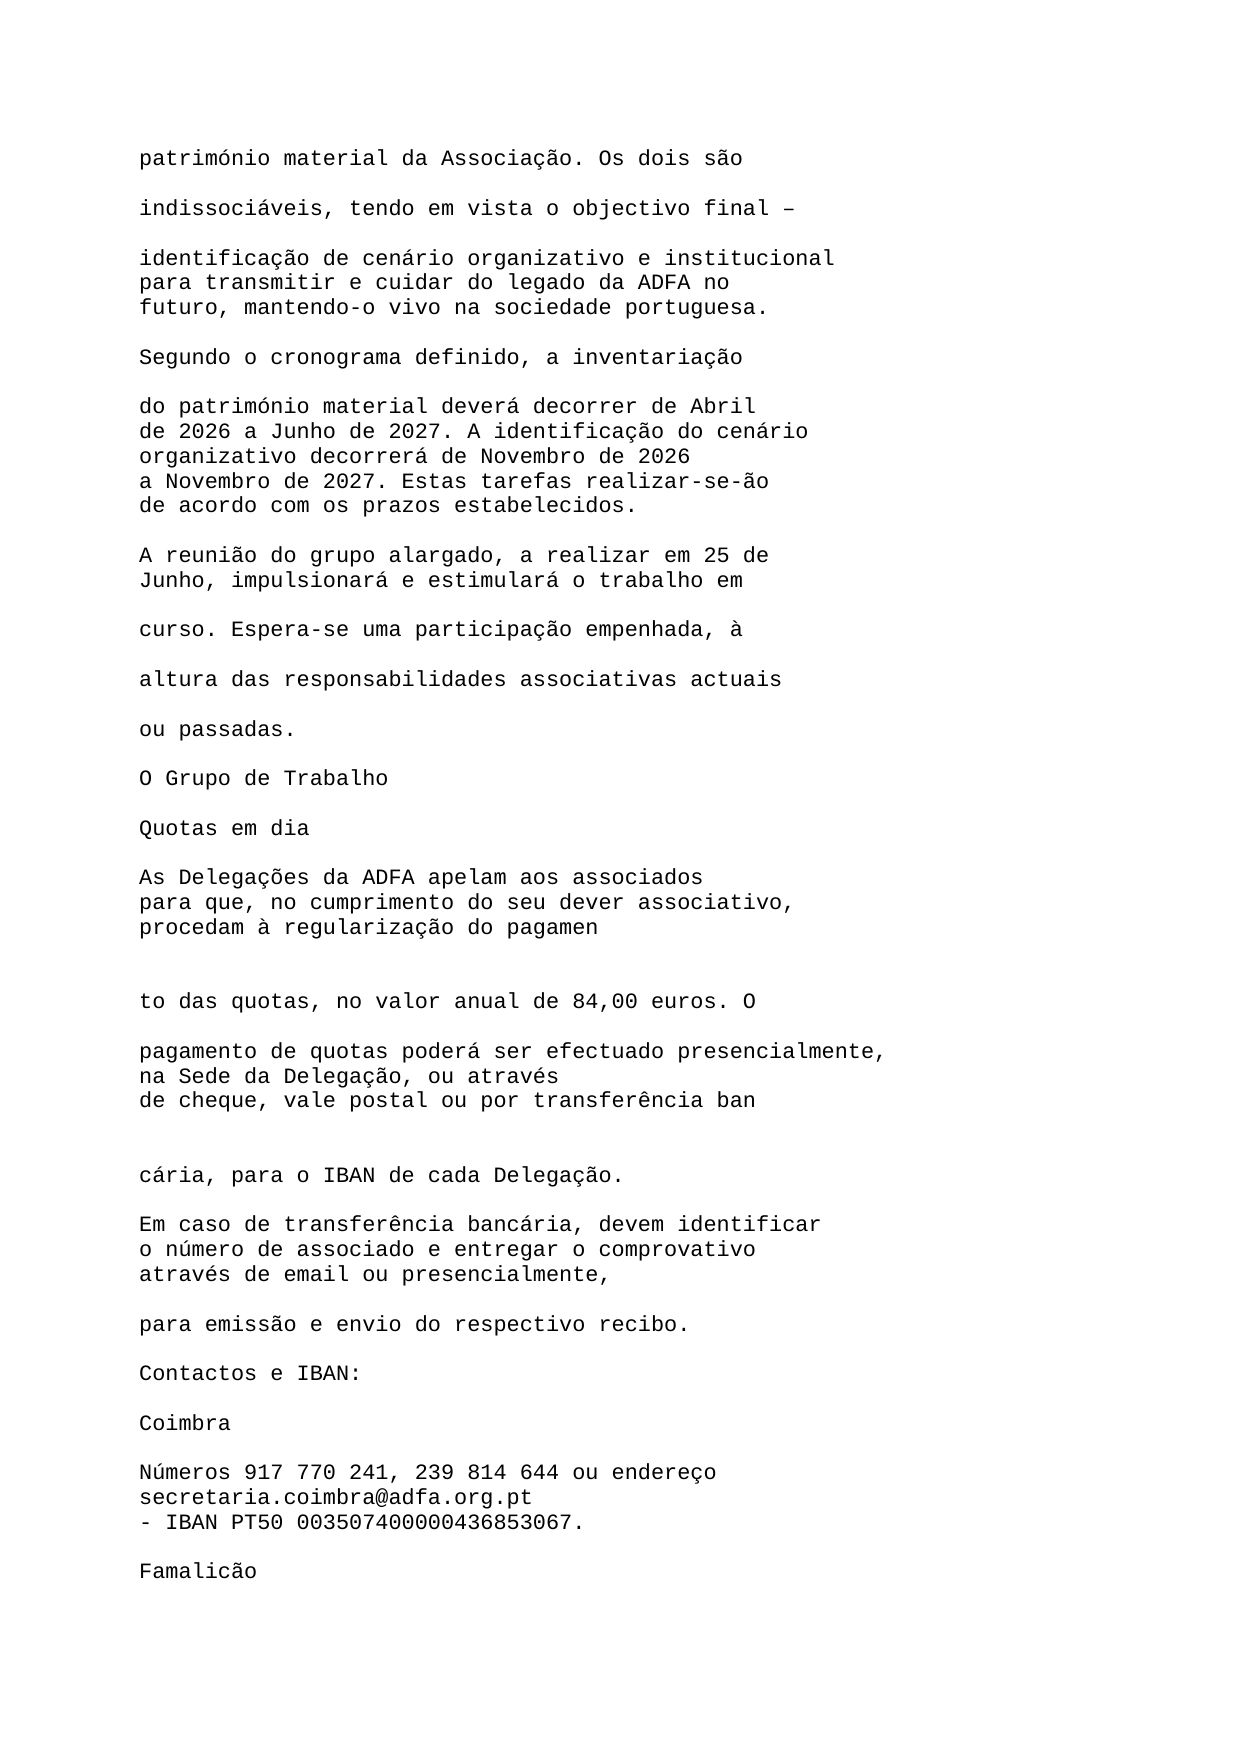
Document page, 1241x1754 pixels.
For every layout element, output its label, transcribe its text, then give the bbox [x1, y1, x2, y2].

text curso. Espera-se uma participação empenhada, à [139, 619, 1101, 643]
text do património material deverá decorrer de Abril [139, 396, 1101, 420]
text indissociáveis, tendo em vista o objectivo final – [139, 197, 1101, 222]
text Em caso de transferência bancária, devem identificar [139, 1214, 1101, 1238]
text pagamento de quotas poderá ser efectuado presencialmente, [139, 1040, 1101, 1065]
text As Delegações da ADFA apelam aos associados [139, 867, 1101, 891]
text organizativo decorrerá de Novembro de 2026 [139, 445, 1101, 470]
text O Grupo de Trabalho [139, 767, 1101, 792]
text Junho, impulsionará e estimulará o trabalho em [139, 569, 1101, 594]
text de acordo com os prazos estabelecidos. [139, 495, 1101, 519]
text de cheque, vale postal ou por transferência ban [139, 1090, 1101, 1114]
text A reunião do grupo alargado, a realizar em 25 de [139, 544, 1101, 569]
text património material da Associação. Os dois são [139, 148, 1101, 172]
text Números 917 770 241, 239 814 644 ou endereço [139, 1462, 1101, 1486]
text ou passadas. [139, 718, 1101, 743]
text Segundo o cronograma definido, a inventariação [139, 346, 1101, 371]
text para transmitir e cuidar do legado da ADFA no [139, 272, 1101, 296]
text de 2026 a Junho de 2027. A identificação do cenário [139, 420, 1101, 445]
text futuro, mantendo-o vivo na sociedade portuguesa. [139, 296, 1101, 321]
text para que, no cumprimento do seu dever associativo, [139, 891, 1101, 916]
text Coimbra [139, 1412, 1101, 1437]
text a Novembro de 2027. Estas tarefas realizar-se-ão [139, 470, 1101, 495]
text através de email ou presencialmente, [139, 1263, 1101, 1288]
text para emissão e envio do respectivo recibo. [139, 1313, 1101, 1338]
text altura das responsabilidades associativas actuais [139, 668, 1101, 693]
text Contactos e IBAN: [139, 1362, 1101, 1387]
text identificação de cenário organizativo e institucional [139, 247, 1101, 272]
text to das quotas, no valor anual de 84,00 euros. O [139, 991, 1101, 1015]
text na Sede da Delegação, ou através [139, 1065, 1101, 1090]
text secretaria.coimbra@adfa.org.pt [139, 1486, 1101, 1511]
text Quotas em dia [139, 817, 1101, 842]
text - IBAN PT50 003507400000436853067. [139, 1511, 1101, 1536]
text procedam à regularização do pagamen [139, 916, 1101, 941]
text cária, para o IBAN de cada Delegação. [139, 1164, 1101, 1189]
text Famalicão [139, 1561, 1101, 1586]
text o número de associado e entregar o comprovativo [139, 1238, 1101, 1263]
